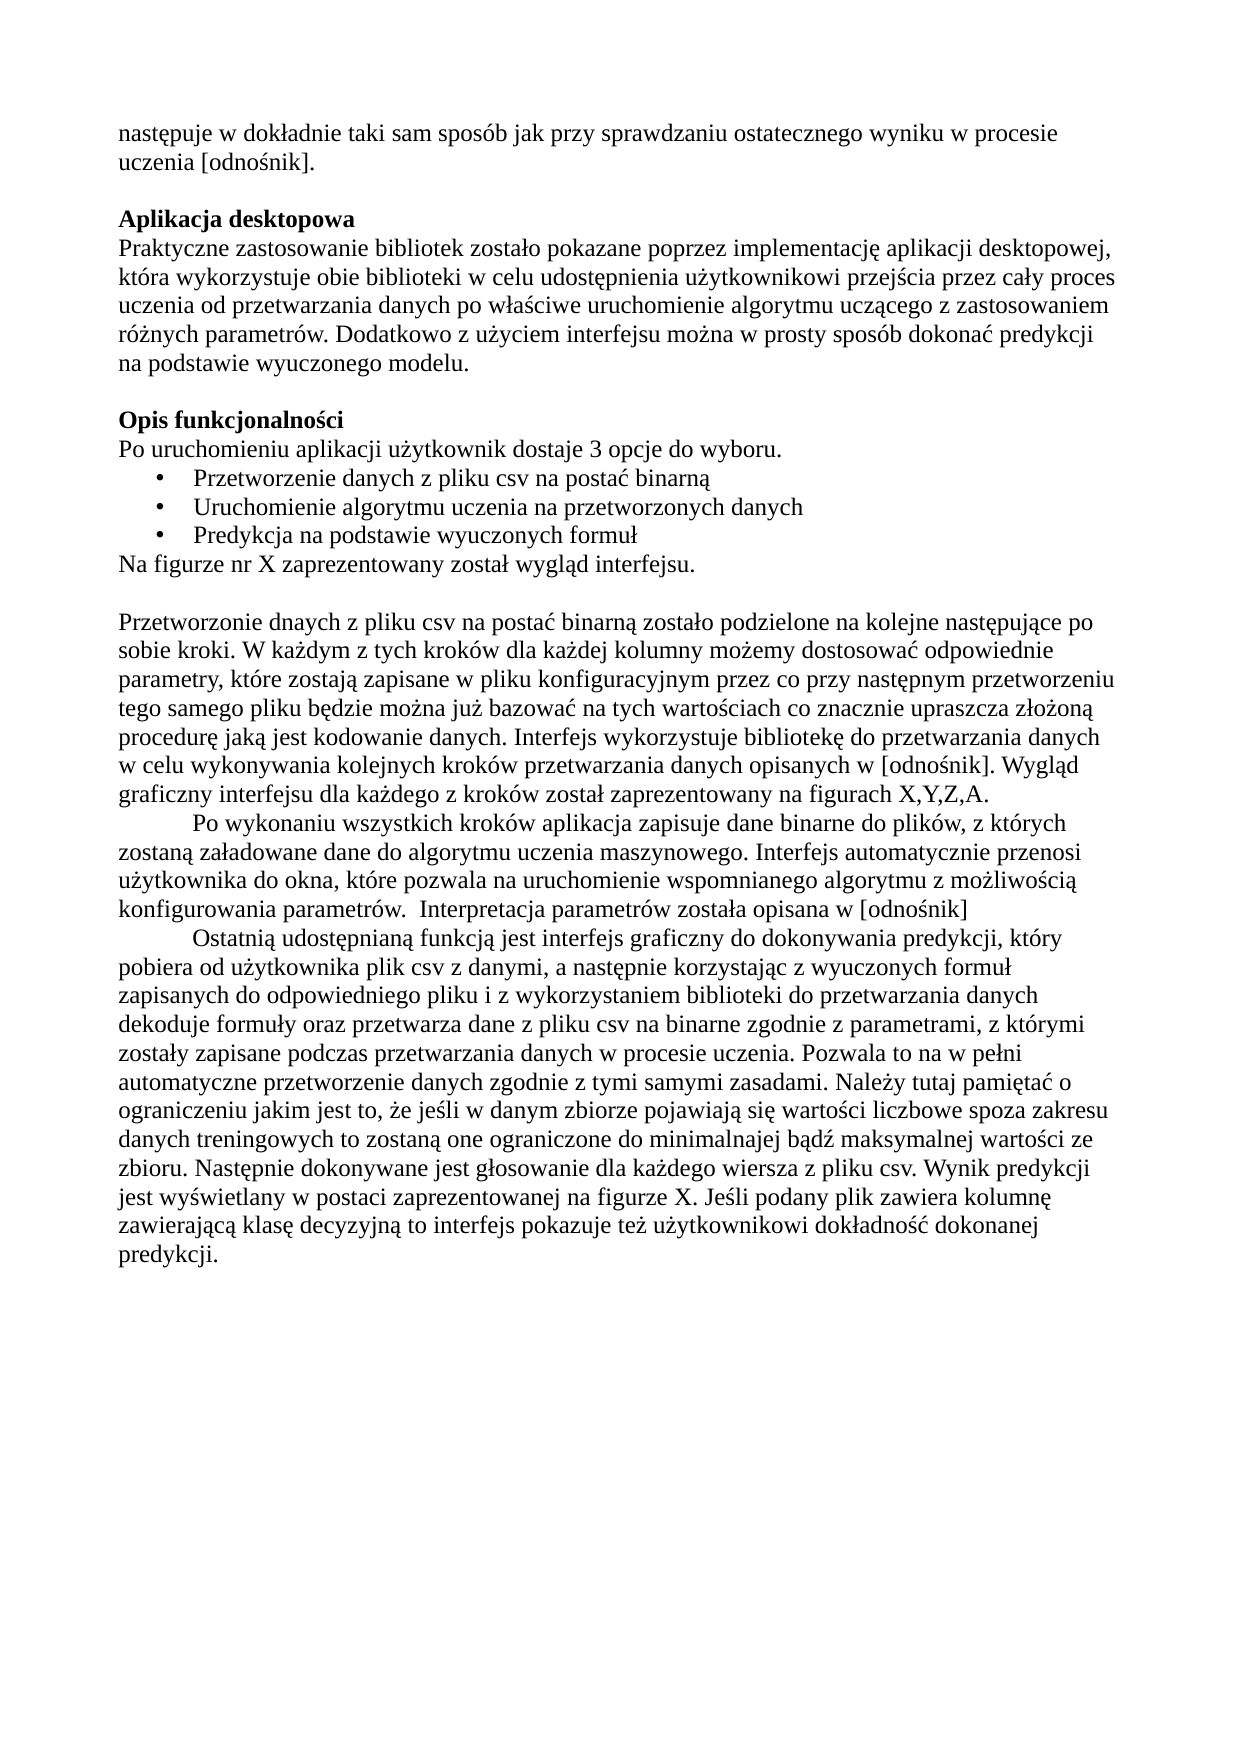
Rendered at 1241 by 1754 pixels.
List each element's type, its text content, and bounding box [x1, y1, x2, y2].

text następuje w dokładnie taki sam sposób jak przy sprawdzaniu ostatecznego wyniku w procesie uczenia [odnośnik]. [118, 118, 1122, 176]
text Praktyczne zastosowanie bibliotek zostało pokazane poprzez implementację aplikacji desktopowej, która wykorzystuje obie biblioteki w celu udostępnienia użytkownikowi przejścia przez cały proces uczenia od przetwarzania danych po właściwe uruchomienie algorytmu uczącego z zastosowaniem różnych parametrów. Dodatkowo z użyciem interfejsu można w prosty sposób dokonać predykcji na podstawie wyuczonego modelu. [118, 233, 1122, 377]
text Przetworzonie dnaych z pliku csv na postać binarną zostało podzielone na kolejne następujące po sobie kroki. W każdym z tych kroków dla każdej kolumny możemy dostosować odpowiednie parametry, które zostają zapisane w pliku konfiguracyjnym przez co przy następnym przetworzeniu tego samego pliku będzie można już bazować na tych wartościach co znacznie upraszcza złożoną procedurę jaką jest kodowanie danych. Interfejs wykorzystuje bibliotekę do przetwarzania danych w celu wykonywania kolejnych kroków przetwarzania danych opisanych w [odnośnik]. Wygląd graficzny interfejsu dla każdego z kroków został zaprezentowany na figurach X,Y,Z,A. [118, 607, 1122, 808]
list Predykcja na podstawie wyuczonych formuł [156, 521, 1122, 549]
text Po wykonaniu wszystkich kroków aplikacja zapisuje dane binarne do plików, z których zostaną załadowane dane do algorytmu uczenia maszynowego. Interfejs automatycznie przenosi użytkownika do okna, które pozwala na uruchomienie wspomnianego algorytmu z możliwością konfigurowania parametrów. Interpretacja parametrów została opisana w [odnośnik] [118, 808, 1122, 923]
list Uruchomienie algorytmu uczenia na przetworzonych danych [156, 492, 1122, 521]
text Aplikacja desktopowa [118, 204, 1122, 233]
text Opis funkcjonalności [118, 406, 1122, 434]
text Ostatnią udostępnianą funkcją jest interfejs graficzny do dokonywania predykcji, który pobiera od użytkownika plik csv z danymi, a następnie korzystając z wyuczonych formuł zapisanych do odpowiedniego pliku i z wykorzystaniem biblioteki do przetwarzania danych dekoduje formuły oraz przetwarza dane z pliku csv na binarne zgodnie z parametrami, z którymi zostały zapisane podczas przetwarzania danych w procesie uczenia. Pozwala to na w pełni automatyczne przetworzenie danych zgodnie z tymi samymi zasadami. Należy tutaj pamiętać o ograniczeniu jakim jest to, że jeśli w danym zbiorze pojawiają się wartości liczbowe spoza zakresu danych treningowych to zostaną one ograniczone do minimalnajej bądź maksymalnej wartości ze zbioru. Następnie dokonywane jest głosowanie dla każdego wiersza z pliku csv. Wynik predykcji jest wyświetlany w postaci zaprezentowanej na figurze X. Jeśli podany plik zawiera kolumnę zawierającą klasę decyzyjną to interfejs pokazuje też użytkownikowi dokładność dokonanej predykcji. [118, 923, 1122, 1268]
text Po uruchomieniu aplikacji użytkownik dostaje 3 opcje do wyboru. [118, 434, 1122, 463]
text Na figurze nr X zaprezentowany został wygląd interfejsu. [118, 549, 1122, 578]
list Przetworzenie danych z pliku csv na postać binarną [156, 463, 1122, 492]
